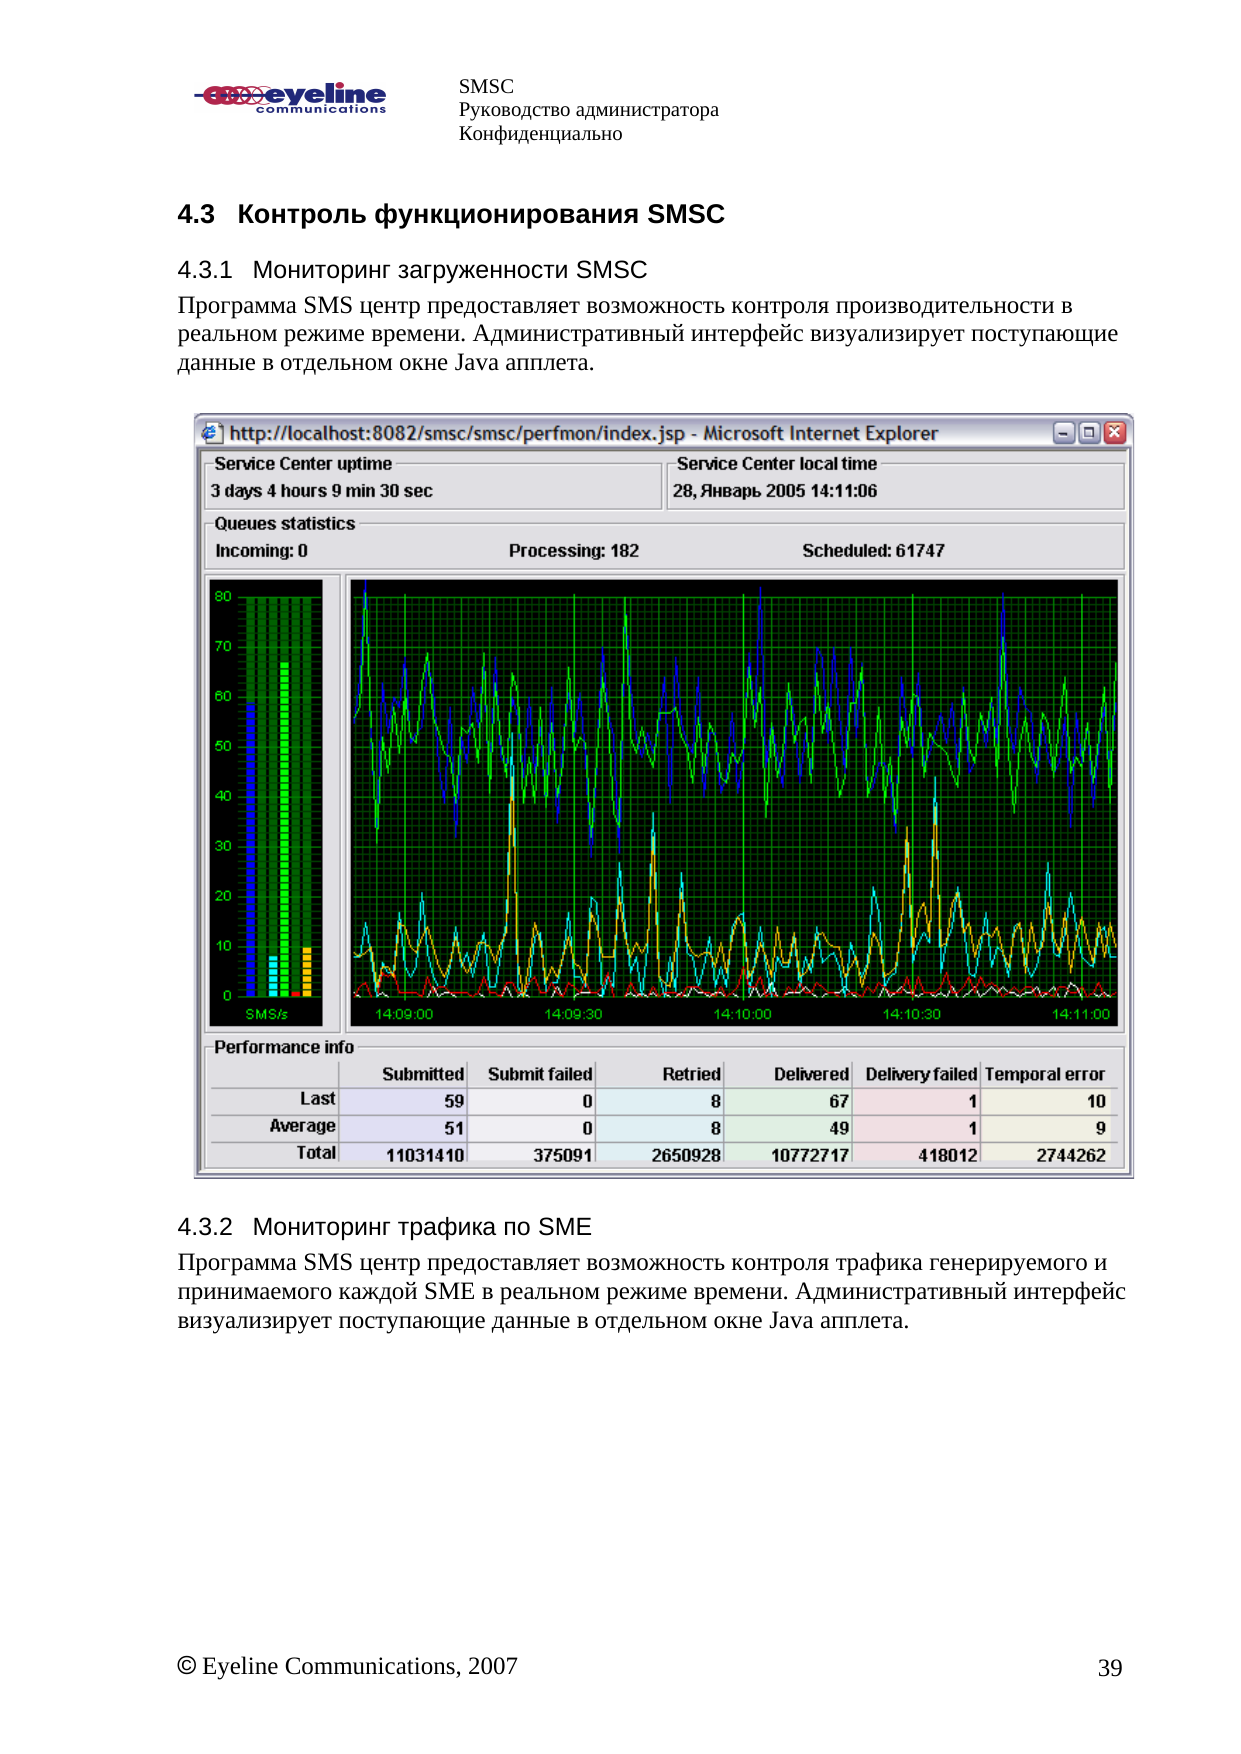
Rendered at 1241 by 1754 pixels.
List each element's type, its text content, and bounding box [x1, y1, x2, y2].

subtitle Мониторинг трафика по SME [177, 1212, 1152, 1241]
picture [193, 413, 1135, 1179]
subtitle Мониторинг загруженности SMSC [177, 255, 1152, 283]
text Программа SMS центр предоставляет возможность контроля производительности в реальном режиме времени. Административный интерфейс визуализирует поступающие данные в отдельном окне Java апплета. [177, 290, 1152, 376]
subtitle Контроль функционирования SMSC [177, 198, 1152, 230]
text Программа SMS центр предоставляет возможность контроля трафика генерируемого и принимаемого каждой SME в реальном режиме времени. Административный интерфейс визуализирует поступающие данные в отдельном окне Java апплета. [177, 1247, 1152, 1334]
picture [194, 82, 386, 113]
